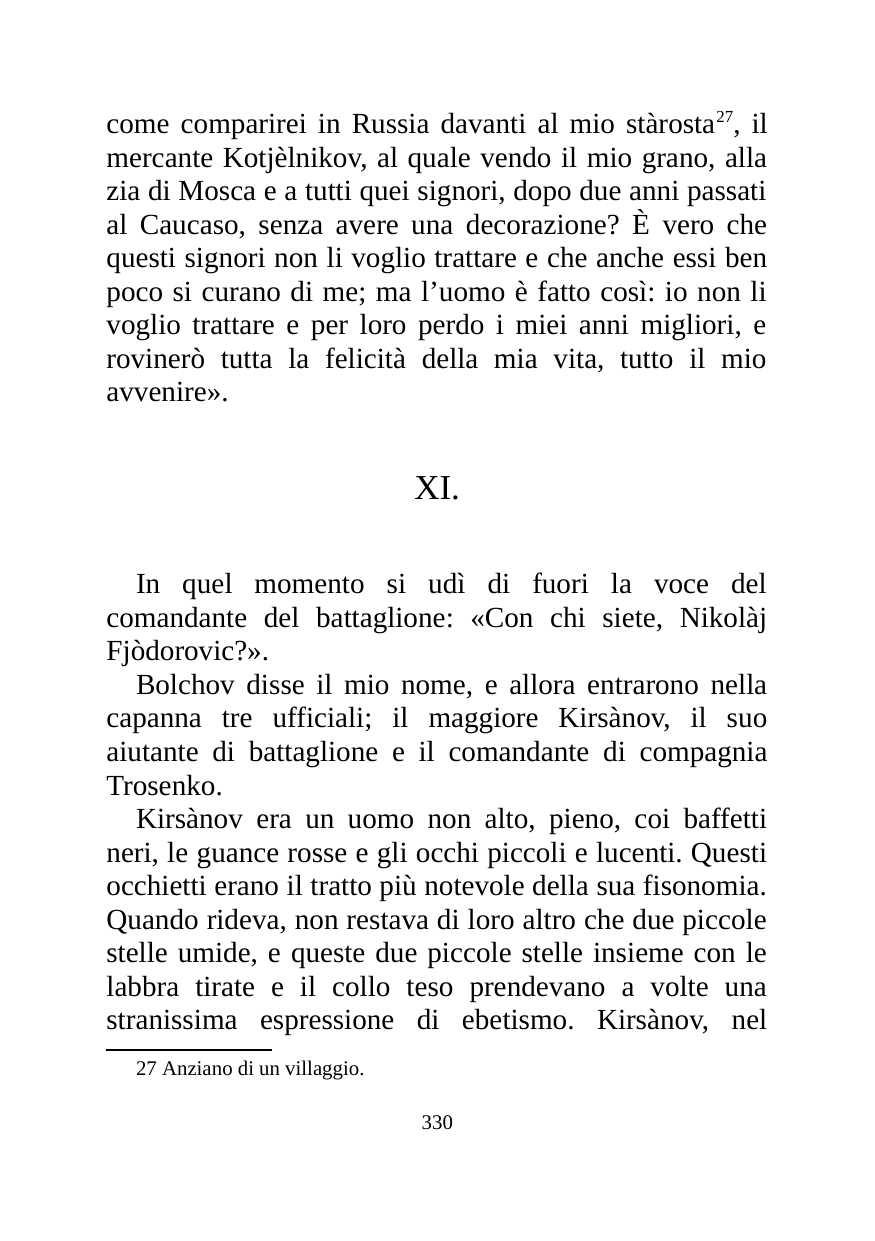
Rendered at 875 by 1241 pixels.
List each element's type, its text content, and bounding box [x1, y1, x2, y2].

text In quel momento si udì di fuori la voce del comandante del battaglione: «Con chi siete, Nikolàj Fjòdorovic?». [106, 566, 768, 667]
text Bolchov disse il mio nome, e allora entrarono nella capanna tre ufficiali; il maggiore Kirsànov, il suo aiutante di battaglione e il comandante di compagnia Trosenko. [106, 667, 768, 801]
text Kirsànov era un uomo non alto, pieno, coi baffetti neri, le guance rosse e gli occhi piccoli e lucenti. Questi occhietti erano il tratto più notevole della sua fisonomia. Quando rideva, non restava di loro altro che due piccole stelle umide, e queste due piccole stelle insieme con le labbra tirate e il collo teso prendevano a volte una stranissima espressione di ebetismo. Kirsànov, nel [106, 801, 768, 1036]
text Anziano di un villaggio. [106, 1056, 768, 1080]
text come comparirei in Russia davanti al mio stàrosta, il mercante Kotjèlnikov, al quale vendo il mio grano, alla zia di Mosca e a tutti quei signori, dopo due anni passati al Caucaso, senza avere una decorazione? È vero che questi signori non li voglio trattare e che anche essi ben poco si curano di me; ma l’uomo è fatto così: io non li voglio trattare e per loro perdo i miei anni migliori, e rovinerò tutta la felicità della mia vita, tutto il mio avvenire». [106, 106, 768, 408]
subtitle XI. [106, 467, 768, 507]
